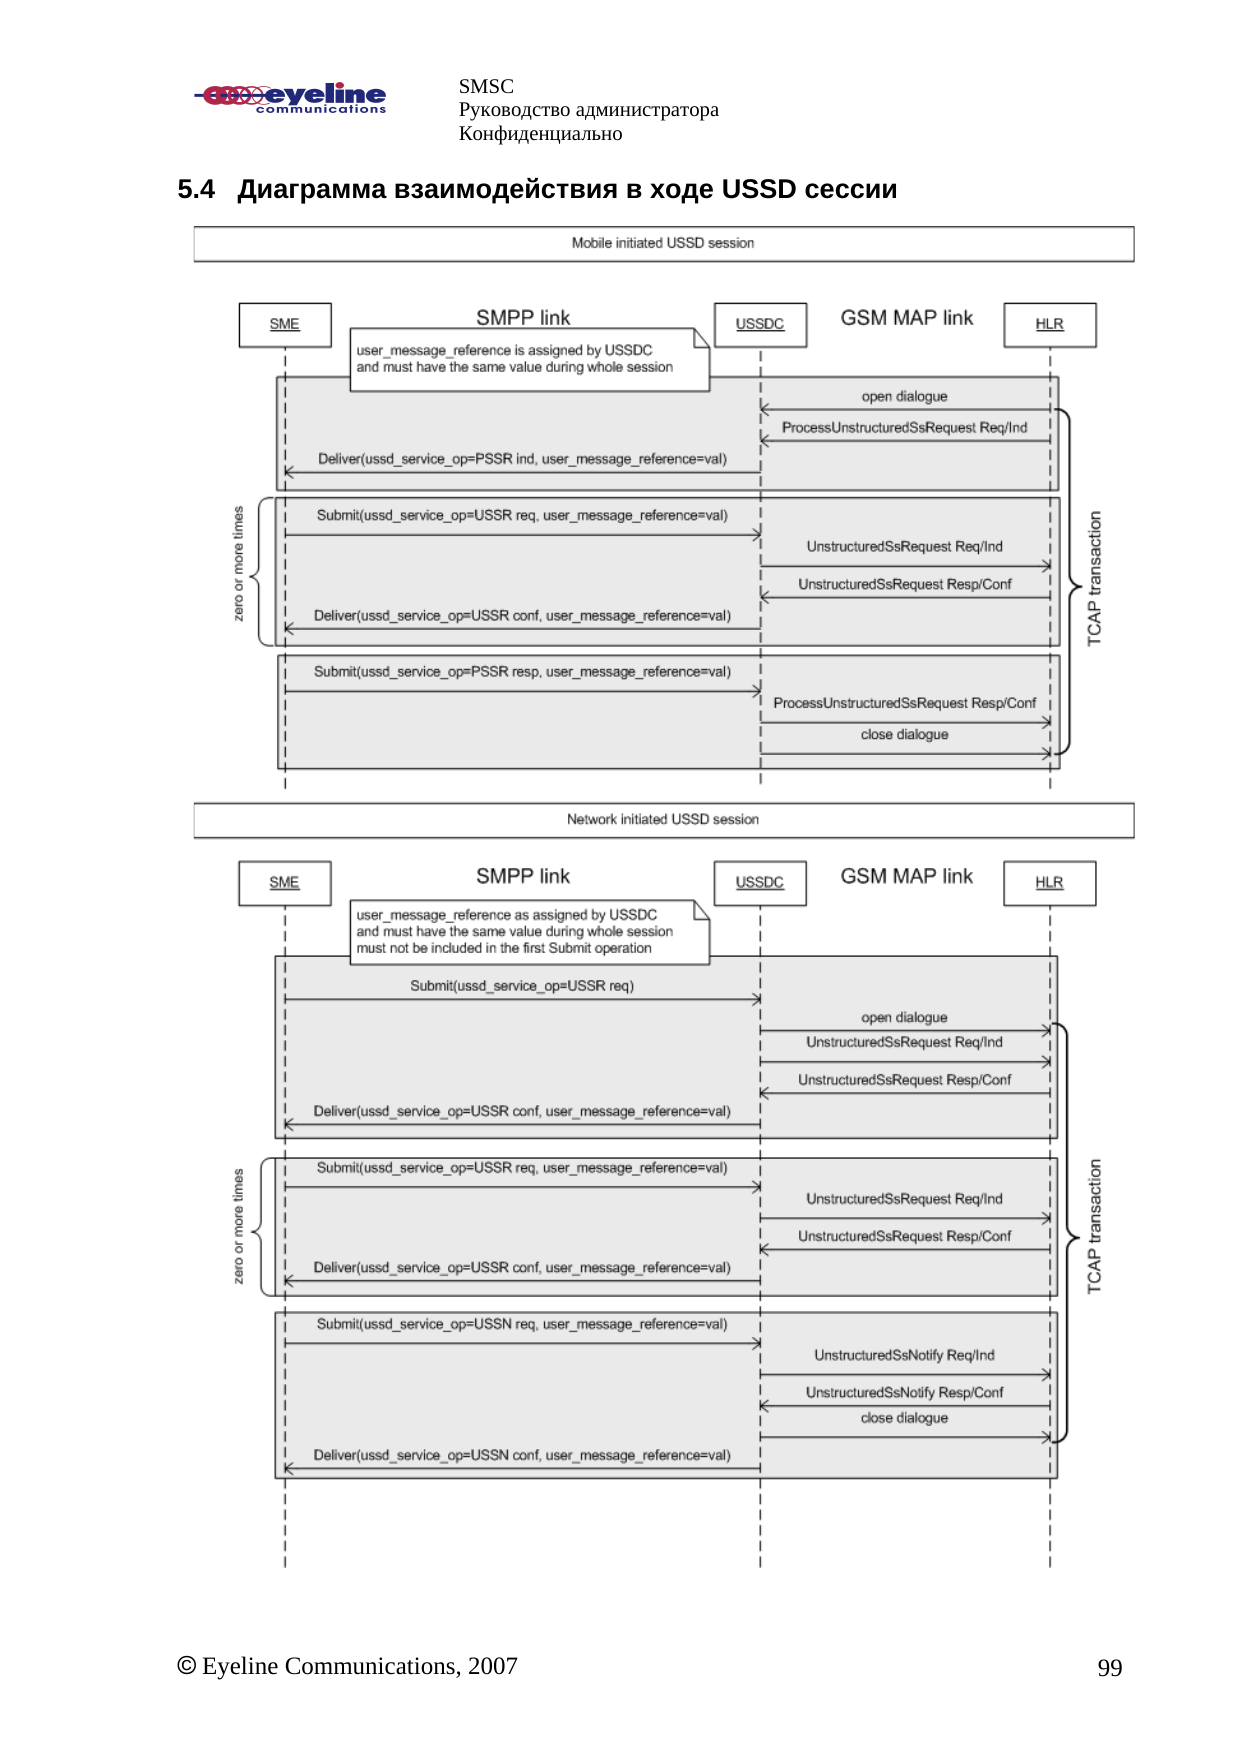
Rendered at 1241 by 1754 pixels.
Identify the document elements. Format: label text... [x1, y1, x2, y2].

subtitle Диаграмма взаимодействия в ходе USSD сессии [177, 173, 1152, 205]
picture [193, 226, 1135, 1568]
picture [194, 82, 386, 113]
